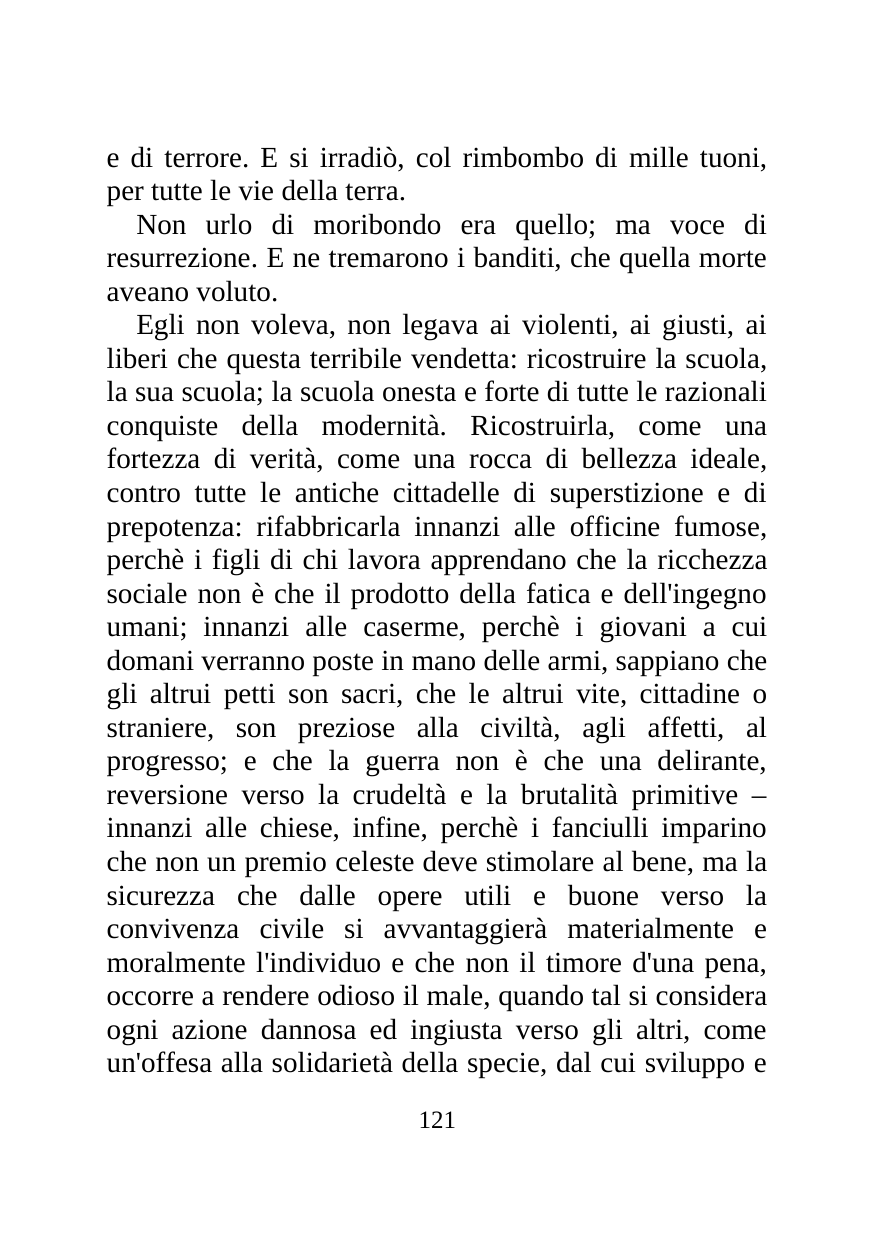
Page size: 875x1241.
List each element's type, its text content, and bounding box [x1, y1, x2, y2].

text Egli non voleva, non legava ai violenti, ai giusti, ai liberi che questa terribile vendetta: ricostruire la scuola, la sua scuola; la scuola onesta e forte di tutte le razionali conquiste della modernità. Ricostruirla, come una fortezza di verità, come una rocca di bellezza ideale, contro tutte le antiche cittadelle di superstizione e di prepotenza: rifabbricarla innanzi alle officine fumose, perchè i figli di chi lavora apprendano che la ricchezza sociale non è che il prodotto della fatica e dell'ingegno umani; innanzi alle caserme, perchè i giovani a cui domani verranno poste in mano delle armi, sappiano che gli altrui petti son sacri, che le altrui vite, cittadine o straniere, son preziose alla civiltà, agli affetti, al progresso; e che la guerra non è che una delirante, reversione verso la crudeltà e la brutalità primitive – innanzi alle chiese, infine, perchè i fanciulli imparino che non un premio celeste deve stimolare al bene, ma la sicurezza che dalle opere utili e buone verso la convivenza civile si avvantaggierà materialmente e moralmente l'individuo e che non il timore d'una pena, occorre a rendere odioso il male, quando tal si considera ogni azione dannosa ed ingiusta verso gli altri, come un'offesa alla solidarietà della specie, dal cui sviluppo e [106, 307, 768, 1079]
text e di terrore. E si irradiò, col rimbombo di mille tuoni, per tutte le vie della terra. [106, 140, 768, 207]
text Non urlo di moribondo era quello; ma voce di resurrezione. E ne tremarono i banditi, che quella morte aveano voluto. [106, 207, 768, 307]
